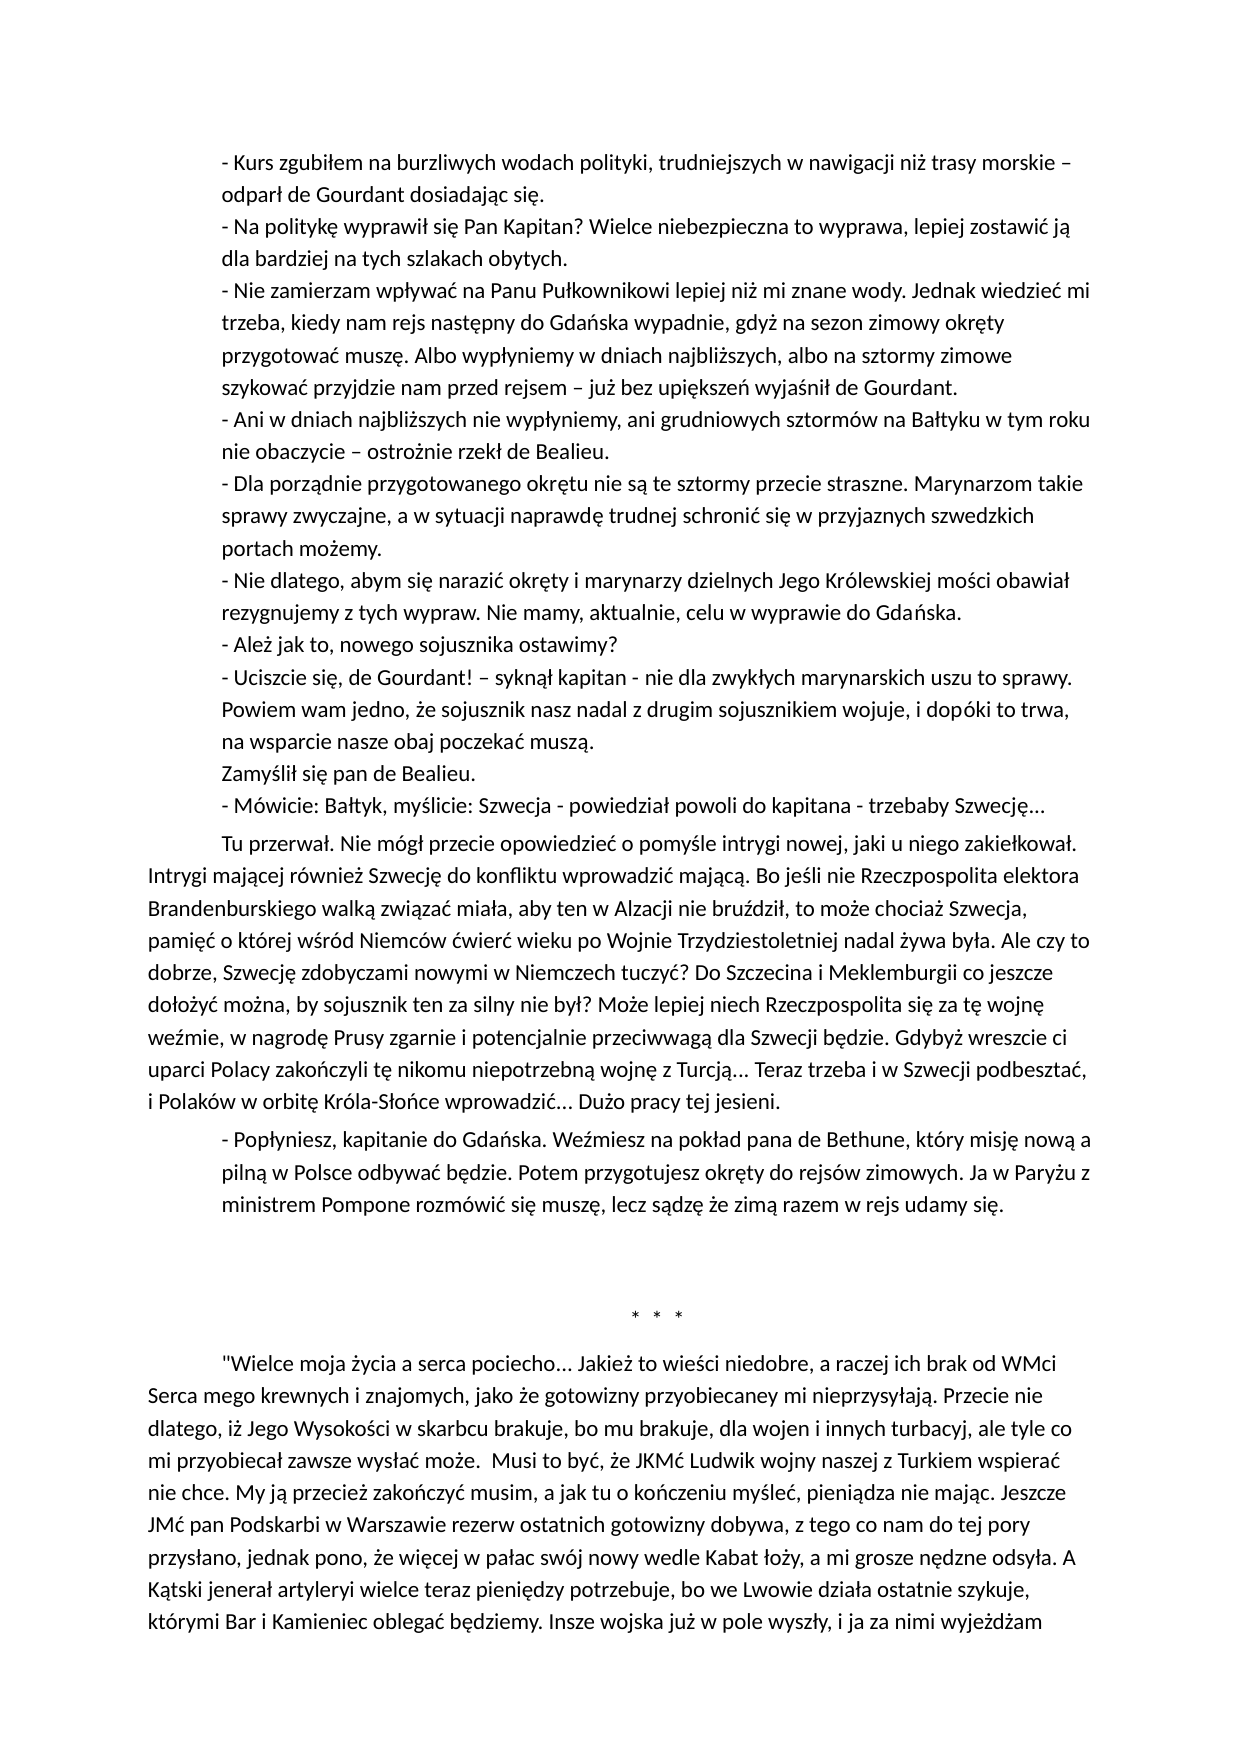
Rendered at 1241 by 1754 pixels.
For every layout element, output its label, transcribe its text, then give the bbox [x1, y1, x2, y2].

text - Kurs zgubiłem na burzliwych wodach polityki, trudniejszych w nawigacji niż trasy morskie – odparł de Gourdant dosiadając się. [221, 148, 1093, 208]
text - Ani w dniach najbliższych nie wypłyniemy, ani grudniowych sztormów na Bałtyku w tym roku nie obaczycie – ostrożnie rzekł de Bealieu. [221, 405, 1093, 465]
text Zamyślił się pan de Bealieu. [221, 759, 1093, 787]
text Tu przerwał. Nie mógł przecie opowiedzieć o pomyśle intrygi nowej, jaki u niego zakiełkował. Intrygi mającej również Szwecję do konfliktu wprowadzić mającą. Bo jeśli nie Rzeczpospolita elektora Brandenburskiego walką związać miała, aby ten w Alzacji nie bruździł, to może chociaż Szwecja, pamięć o której wśród Niemców ćwierć wieku po Wojnie Trzydziestoletniej nadal żywa była. Ale czy to dobrze, Szwecję zdobyczami nowymi w Niemczech tuczyć? Do Szczecina i Meklemburgii co jeszcze dołożyć można, by sojusznik ten za silny nie był? Może lepiej niech Rzeczpospolita się za tę wojnę weźmie, w nagrodę Prusy zgarnie i potencjalnie przeciwwagą dla Szwecji będzie. Gdybyż wreszcie ci uparci Polacy zakończyli tę nikomu niepotrzebną wojnę z Turcją... Teraz trzeba i w Szwecji podbesztać, i Polaków w orbitę Króla-Słońce wprowadzić... Dużo pracy tej jesieni. [148, 829, 1093, 1115]
text "Wielce moja życia a serca pociecho... Jakież to wieści niedobre, a raczej ich brak od WMci Serca mego krewnych i znajomych, jako że gotowizny przyobiecaney mi nieprzysyłają. Przecie nie dlatego, iż Jego Wysokości w skarbcu brakuje, bo mu brakuje, dla wojen i innych turbacyj, ale tyle co mi przyobiecał zawsze wysłać może. Musi to być, że JKMć Ludwik wojny naszej z Turkiem wspierać nie chce. My ją przecież zakończyć musim, a jak tu o kończeniu myśleć, pieniądza nie mając. Jeszcze JMć pan Podskarbi w Warszawie rezerw ostatnich gotowizny dobywa, z tego co nam do tej pory przysłano, jednak pono, że więcej w pałac swój nowy wedle Kabat łoży, a mi grosze nędzne odsyła. A Kątski jenerał artyleryi wielce teraz pieniędzy potrzebuje, bo we Lwowie działa ostatnie szykuje, którymi Bar i Kamieniec oblegać będziemy. Insze wojska już w pole wyszły, i ja za nimi wyjeżdżam [148, 1349, 1093, 1635]
text * * * [148, 1305, 1093, 1333]
text - Na politykę wyprawił się Pan Kapitan? Wielce niebezpieczna to wyprawa, lepiej zostawić ją dla bardziej na tych szlakach obytych. [221, 212, 1093, 272]
text - Nie dlatego, abym się narazić okręty i marynarzy dzielnych Jego Królewskiej mości obawiał rezygnujemy z tych wypraw. Nie mamy, aktualnie, celu w wyprawie do Gdańska. [221, 566, 1093, 626]
text - Nie zamierzam wpływać na Panu Pułkownikowi lepiej niż mi znane wody. Jednak wiedzieć mi trzeba, kiedy nam rejs następny do Gdańska wypadnie, gdyż na sezon zimowy okręty przygotować muszę. Albo wypłyniemy w dniach najbliższych, albo na sztormy zimowe szykować przyjdzie nam przed rejsem – już bez upiększeń wyjaśnił de Gourdant. [221, 276, 1093, 401]
text - Dla porządnie przygotowanego okrętu nie są te sztormy przecie straszne. Marynarzom takie sprawy zwyczajne, a w sytuacji naprawdę trudnej schronić się w przyjaznych szwedzkich portach możemy. [221, 469, 1093, 562]
text - Mówicie: Bałtyk, myślicie: Szwecja - powiedział powoli do kapitana - trzebaby Szwecję... [221, 791, 1093, 819]
text - Ależ jak to, nowego sojusznika ostawimy? [221, 630, 1093, 658]
text - Popłyniesz, kapitanie do Gdańska. Weźmiesz na pokład pana de Bethune, który misję nową a pilną w Polsce odbywać będzie. Potem przygotujesz okręty do rejsów zimowych. Ja w Paryżu z ministrem Pompone rozmówić się muszę, lecz sądzę że zimą razem w rejs udamy się. [221, 1126, 1093, 1218]
text - Uciszcie się, de Gourdant! – syknął kapitan - nie dla zwykłych marynarskich uszu to sprawy. Powiem wam jedno, że sojusznik nasz nadal z drugim sojusznikiem wojuje, i dopóki to trwa, na wsparcie nasze obaj poczekać muszą. [221, 663, 1093, 755]
